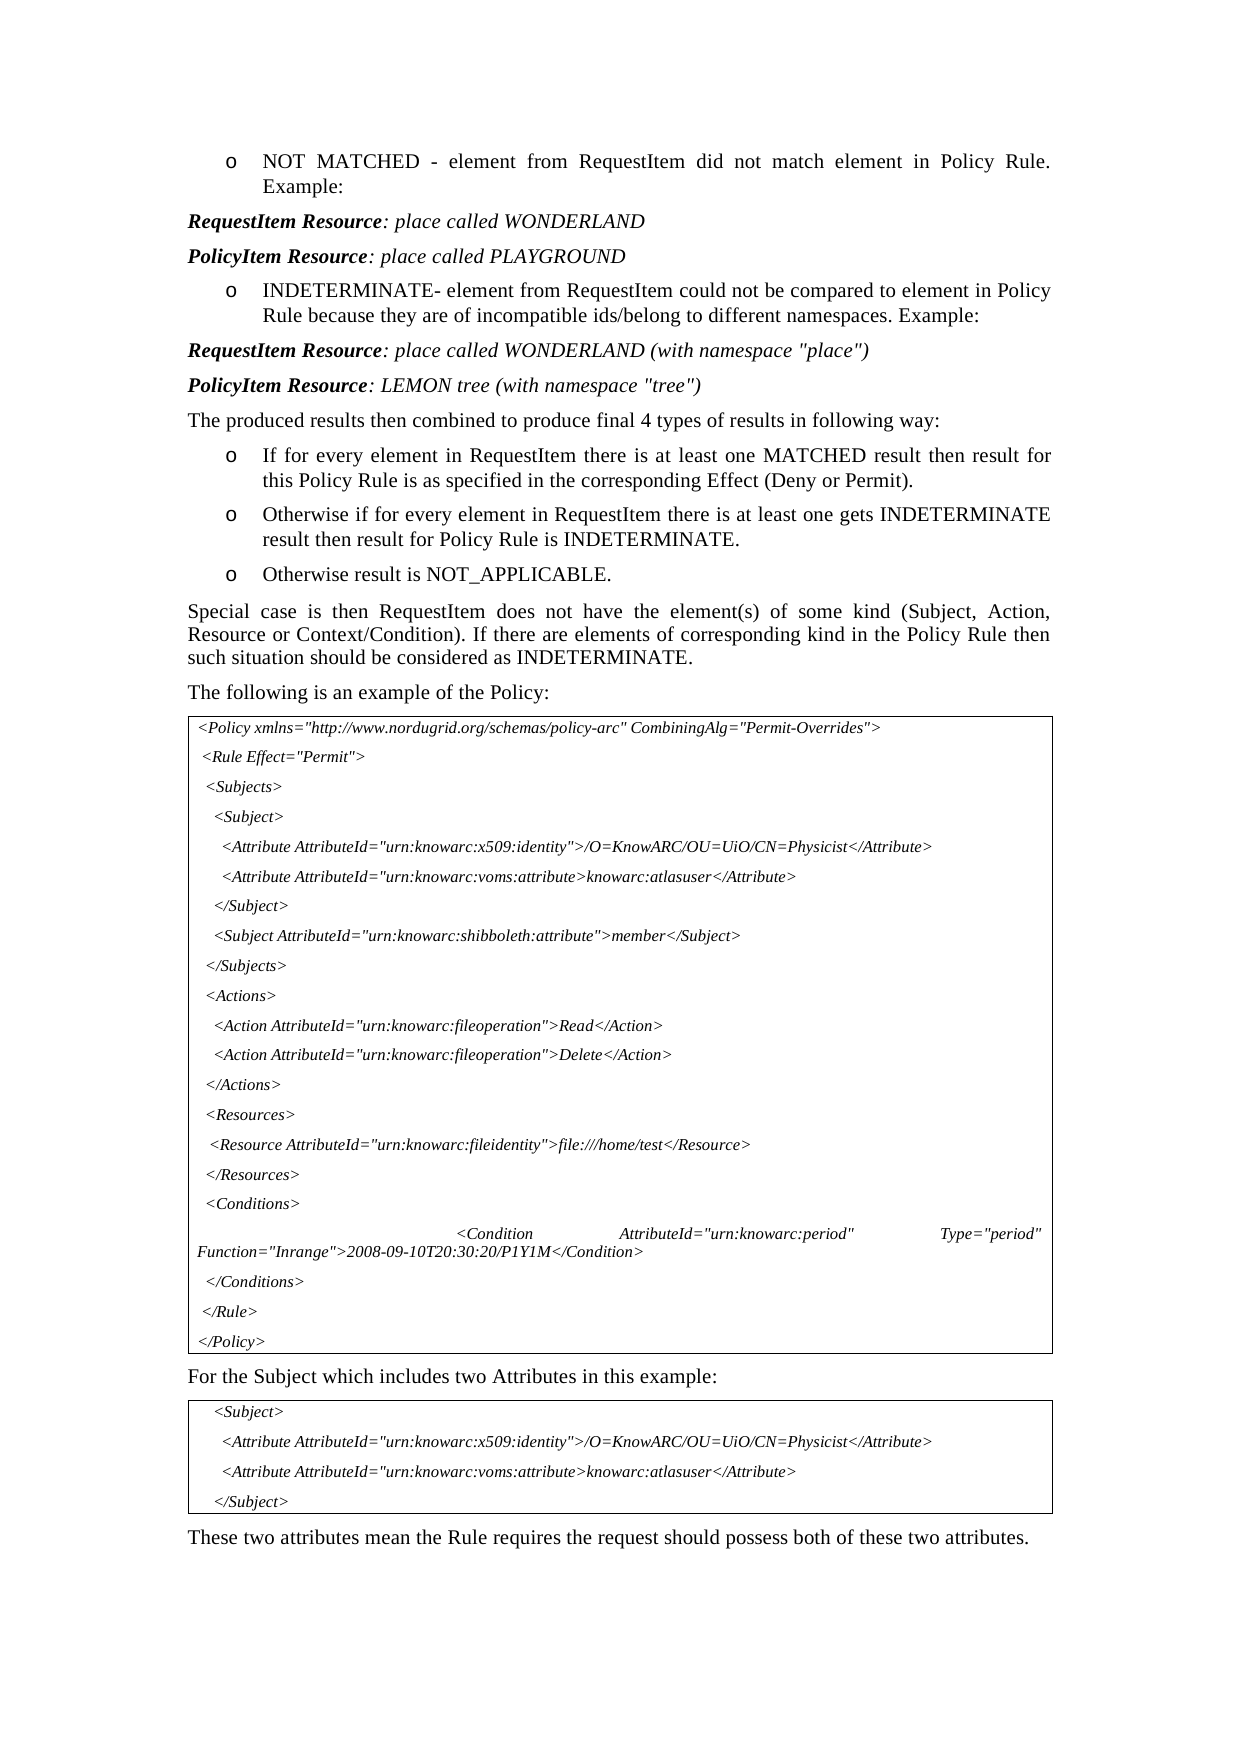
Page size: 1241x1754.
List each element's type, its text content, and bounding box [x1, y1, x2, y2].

text </Resources> [189, 1162, 1052, 1183]
text <Policy xmlns="http://www.nordugrid.org/schemas/policy-arc" CombiningAlg="Permit-Overrides"> [189, 717, 1052, 737]
text <Attribute AttributeId="urn:knowarc:voms:attribute>knowarc:atlasuser</Attribute> [189, 864, 1052, 886]
list Otherwise result is NOT_APPLICABLE. [225, 563, 1053, 588]
text The following is an example of the Policy: [187, 681, 1053, 704]
text </Actions> [189, 1073, 1052, 1094]
text <Conditions> [189, 1192, 1052, 1213]
text For the Subject which includes two Attributes in this example: [187, 1365, 1053, 1388]
text RequestItem Resource: place called WONDERLAND [187, 210, 1053, 233]
text PolicyItem Resource: place called PLAYGROUND [187, 244, 1053, 268]
text <Actions> [189, 984, 1052, 1005]
text </Policy> [189, 1329, 1052, 1353]
text <Condition AttributeId="urn:knowarc:period" Type="period" Function="Inrange">2008-09-10T20:30:20/P1Y1M</Condition> [189, 1222, 1052, 1261]
list If for every element in RequestItem there is at least one MATCHED result then result for this Policy Rule is as specified in the corresponding Effect (Deny or Permit). [225, 443, 1053, 492]
text <Subject> [189, 805, 1052, 826]
list INDETERMINATE- element from RequestItem could not be compared to element in Policy Rule because they are of incompatible ids/belong to different namespaces. Example: [225, 279, 1053, 327]
text <Attribute AttributeId="urn:knowarc:voms:attribute>knowarc:atlasuser</Attribute> [189, 1460, 1052, 1481]
text RequestItem Resource: place called WONDERLAND (with namespace "place") [187, 339, 1053, 362]
text <Resources> [189, 1103, 1052, 1124]
text <Resource AttributeId="urn:knowarc:fileidentity">file:///home/test</Resource> [189, 1133, 1052, 1154]
text These two attributes mean the Rule requires the request should possess both of these two attributes. [187, 1526, 1053, 1549]
text </Subject> [189, 894, 1052, 915]
text The produced results then combined to produce final 4 types of results in following way: [187, 409, 1053, 432]
text Special case is then RequestItem does not have the element(s) of some kind (Subject, Action, Resource or Context/Condition). If there are elements of corresponding kind in the Policy Rule then such situation should be considered as INDETERMINATE. [187, 600, 1053, 669]
text <Action AttributeId="urn:knowarc:fileoperation">Read</Action> [189, 1013, 1052, 1034]
list NOT MATCHED - element from RequestItem did not match element in Policy Rule. Example: [225, 150, 1053, 198]
text <Attribute AttributeId="urn:knowarc:x509:identity">/O=KnowARC/OU=UiO/CN=Physicist</Attribute> [189, 835, 1052, 856]
text <Attribute AttributeId="urn:knowarc:x509:identity">/O=KnowARC/OU=UiO/CN=Physicist</Attribute> [189, 1430, 1052, 1451]
text </Subjects> [189, 954, 1052, 975]
list Otherwise if for every element in RequestItem there is at least one gets INDETERMINATE result then result for Policy Rule is INDETERMINATE. [225, 503, 1053, 551]
text PolicyItem Resource: LEMON tree (with namespace "tree") [187, 374, 1053, 397]
text </Rule> [189, 1299, 1052, 1321]
text <Subject AttributeId="urn:knowarc:shibboleth:attribute">member</Subject> [189, 924, 1052, 945]
text <Action AttributeId="urn:knowarc:fileoperation">Delete</Action> [189, 1043, 1052, 1064]
text </Subject> [189, 1489, 1052, 1513]
text </Conditions> [189, 1270, 1052, 1291]
text <Subject> [189, 1401, 1052, 1421]
text <Rule Effect="Permit"> [189, 745, 1052, 766]
text <Subjects> [189, 775, 1052, 796]
